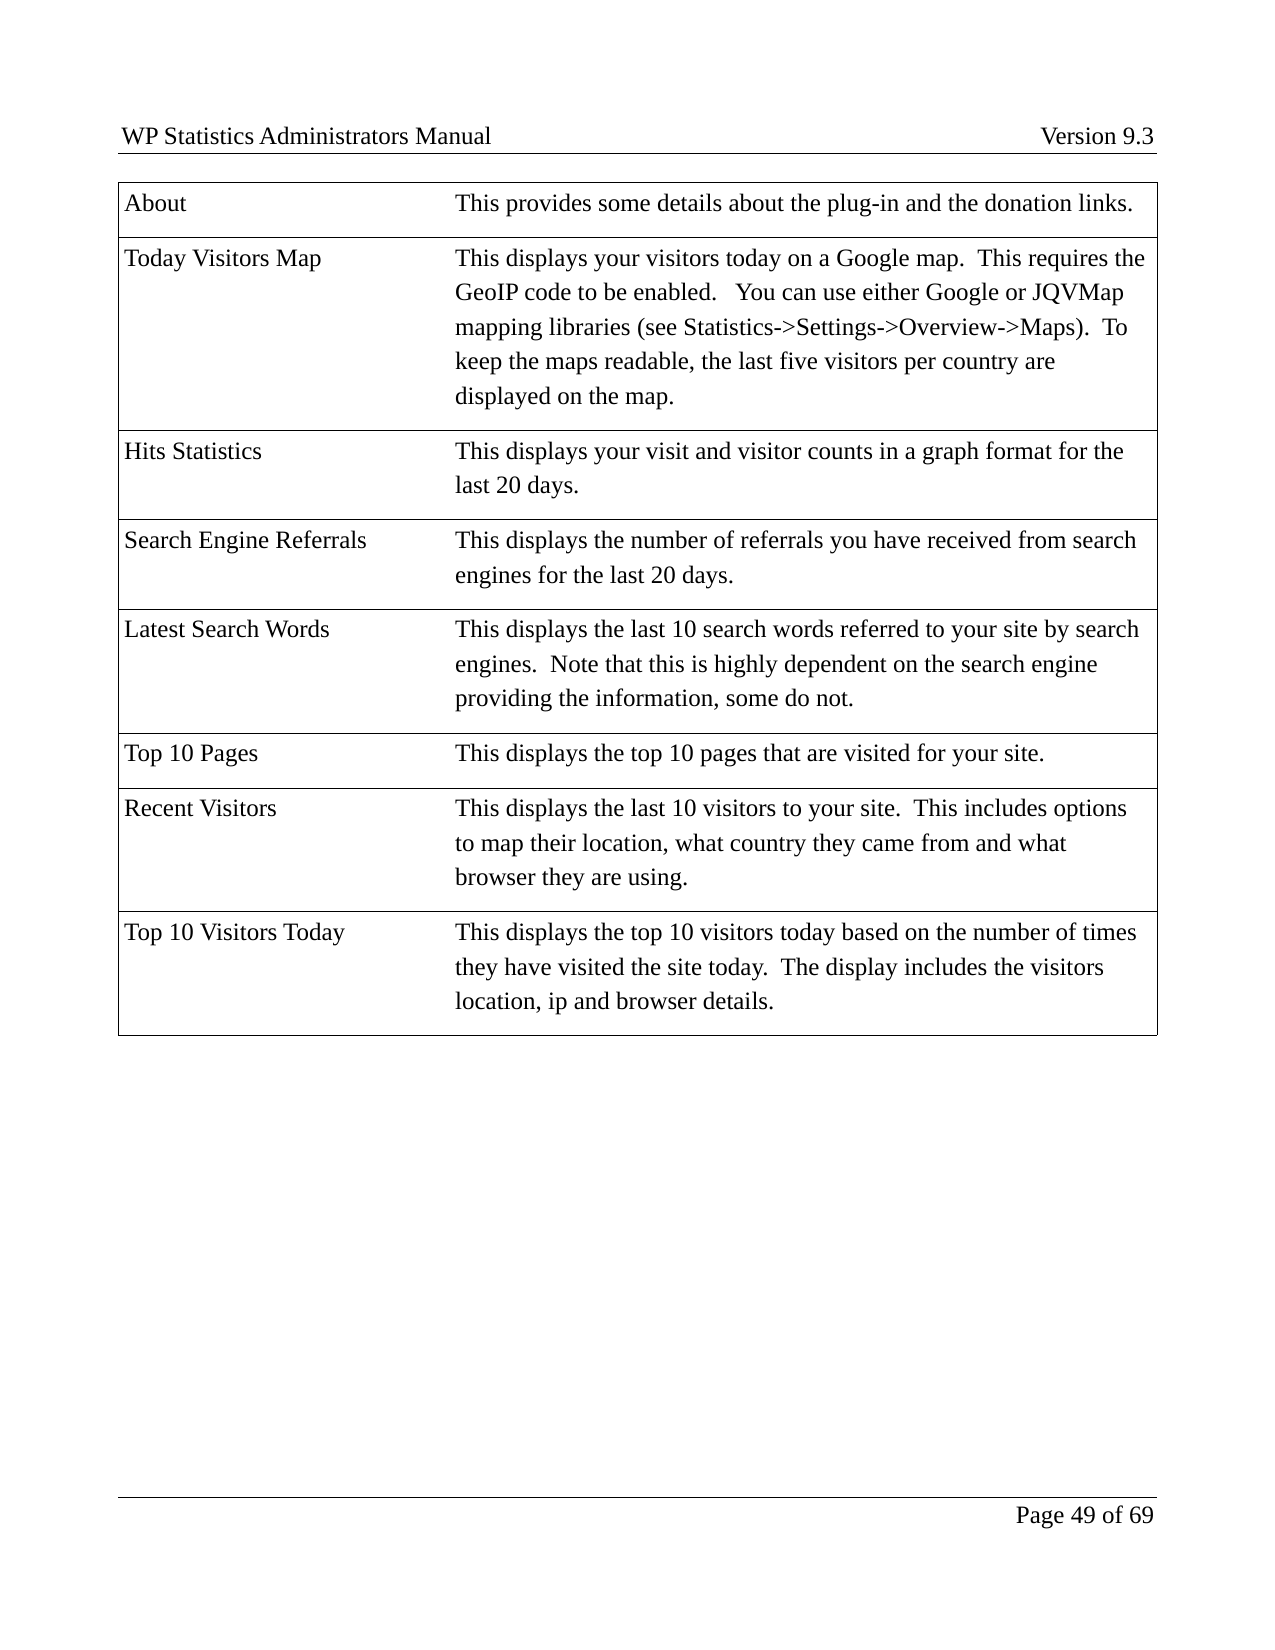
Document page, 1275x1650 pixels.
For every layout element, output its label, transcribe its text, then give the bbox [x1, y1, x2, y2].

table_cell This displays the last 10 search words referred to your site by search engines. Note that this is highly dependent on the search engine providing the information, some do not. [449, 610, 1157, 733]
table_cell This displays the top 10 visitors today based on the number of times they have visited the site today. The display includes the visitors location, ip and browser details. [449, 912, 1157, 1035]
table_cell This displays the number of referrals you have received from search engines for the last 20 days. [449, 520, 1157, 609]
table_cell Top 10 Visitors Today [119, 912, 449, 1035]
table_cell This displays your visitors today on a Google map. This requires the GeoIP code to be enabled. You can use either Google or JQVMap mapping libraries (see Statistics->Settings->Overview->Maps). To keep the maps readable, the last five visitors per country are displayed on the map. [449, 238, 1157, 430]
table_cell This provides some details about the plug-in and the donation links. [449, 183, 1157, 237]
table_cell Top 10 Pages [119, 734, 449, 787]
table_cell This displays the top 10 pages that are visited for your site. [449, 734, 1157, 787]
table_cell Latest Search Words [119, 610, 449, 733]
table_cell This displays the last 10 visitors to your site. This includes options to map their location, what country they came from and what browser they are using. [449, 789, 1157, 911]
table_cell Search Engine Referrals [119, 520, 449, 609]
table_cell Hits Statistics [119, 431, 449, 519]
table_cell Recent Visitors [119, 789, 449, 911]
table_cell Today Visitors Map [119, 238, 449, 430]
table_cell This displays your visit and visitor counts in a graph format for the last 20 days. [449, 431, 1157, 519]
table_cell About [119, 183, 449, 237]
